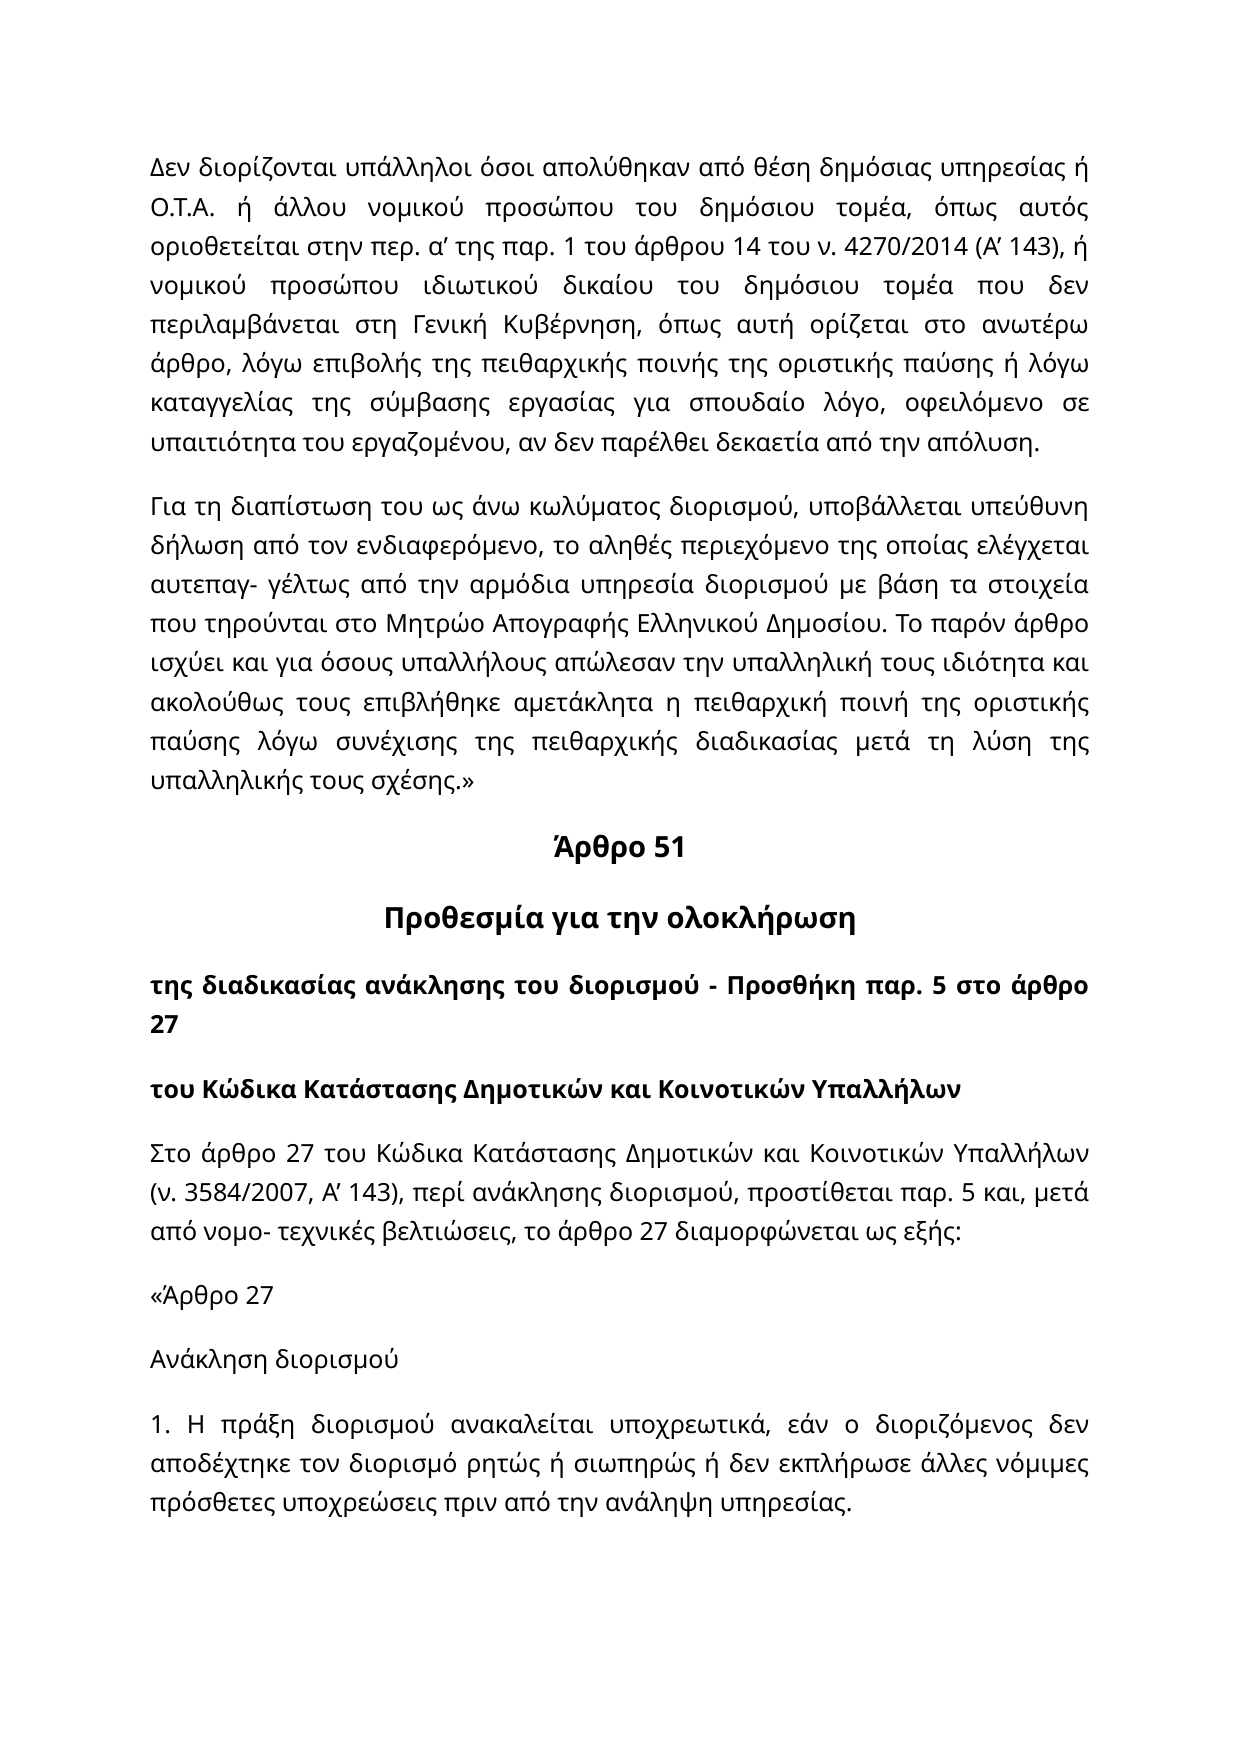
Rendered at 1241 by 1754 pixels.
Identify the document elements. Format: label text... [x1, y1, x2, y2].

text Στο άρθρο 27 του Κώδικα Κατάστασης Δημοτικών και Κοινοτικών Υπαλλήλων (ν. 3584/2007, Α’ 143), περί ανάκλησης διορισμού, προστίθεται παρ. 5 και, μετά από νομο- τεχνικές βελτιώσεις, το άρθρο 27 διαμορφώνεται ως εξής: [150, 1135, 1090, 1248]
text Δεν διορίζονται υπάλληλοι όσοι απολύθηκαν από θέση δημόσιας υπηρεσίας ή Ο.Τ.Α. ή άλλου νομικού προσώπου του δημόσιου τομέα, όπως αυτός οριοθετείται στην περ. α’ της παρ. 1 του άρθρου 14 του ν. 4270/2014 (Α’ 143), ή νομικού προσώπου ιδιωτικού δικαίου του δημόσιου τομέα που δεν περιλαμβάνεται στη Γενική Κυβέρνηση, όπως αυτή ορίζεται στο ανωτέρω άρθρο, λόγω επιβολής της πειθαρχικής ποινής της οριστικής παύσης ή λόγω καταγγελίας της σύμβασης εργασίας για σπουδαίο λόγο, οφειλόμενο σε υπαιτιότητα του εργαζομένου, αν δεν παρέλθει δεκαετία από την απόλυση. [150, 150, 1090, 458]
text της διαδικασίας ανάκλησης του διορισμού - Προσθήκη παρ. 5 στο άρθρο 27 [150, 968, 1090, 1041]
text του Κώδικα Κατάστασης Δημοτικών και Κοινοτικών Υπαλλήλων [150, 1071, 1090, 1105]
text Ανάκληση διορισμού [150, 1342, 1090, 1376]
text 1. Η πράξη διορισμού ανακαλείται υποχρεωτικά, εάν ο διοριζόμενος δεν αποδέχτηκε τον διορισμό ρητώς ή σιωπηρώς ή δεν εκπλήρωσε άλλες νόμιμες πρόσθετες υποχρεώσεις πριν από την ανάληψη υπηρεσίας. [150, 1406, 1090, 1519]
subtitle Άρθρο 51 [150, 827, 1090, 866]
subtitle Προθεσμία για την ολοκλήρωση [150, 897, 1090, 937]
text «Άρθρο 27 [150, 1278, 1090, 1312]
text Για τη διαπίστωση του ως άνω κωλύματος διορισμού, υποβάλλεται υπεύθυνη δήλωση από τον ενδιαφερόμενο, το αληθές περιεχόμενο της οποίας ελέγχεται αυτεπαγ- γέλτως από την αρμόδια υπηρεσία διορισμού με βάση τα στοιχεία που τηρούνται στο Μητρώο Απογραφής Ελληνικού Δημοσίου. Το παρόν άρθρο ισχύει και για όσους υπαλλήλους απώλεσαν την υπαλληλική τους ιδιότητα και ακολούθως τους επιβλήθηκε αμετάκλητα η πειθαρχική ποινή της οριστικής παύσης λόγω συνέχισης της πειθαρχικής διαδικασίας μετά τη λύση της υπαλληλικής τους σχέσης.» [150, 488, 1090, 797]
